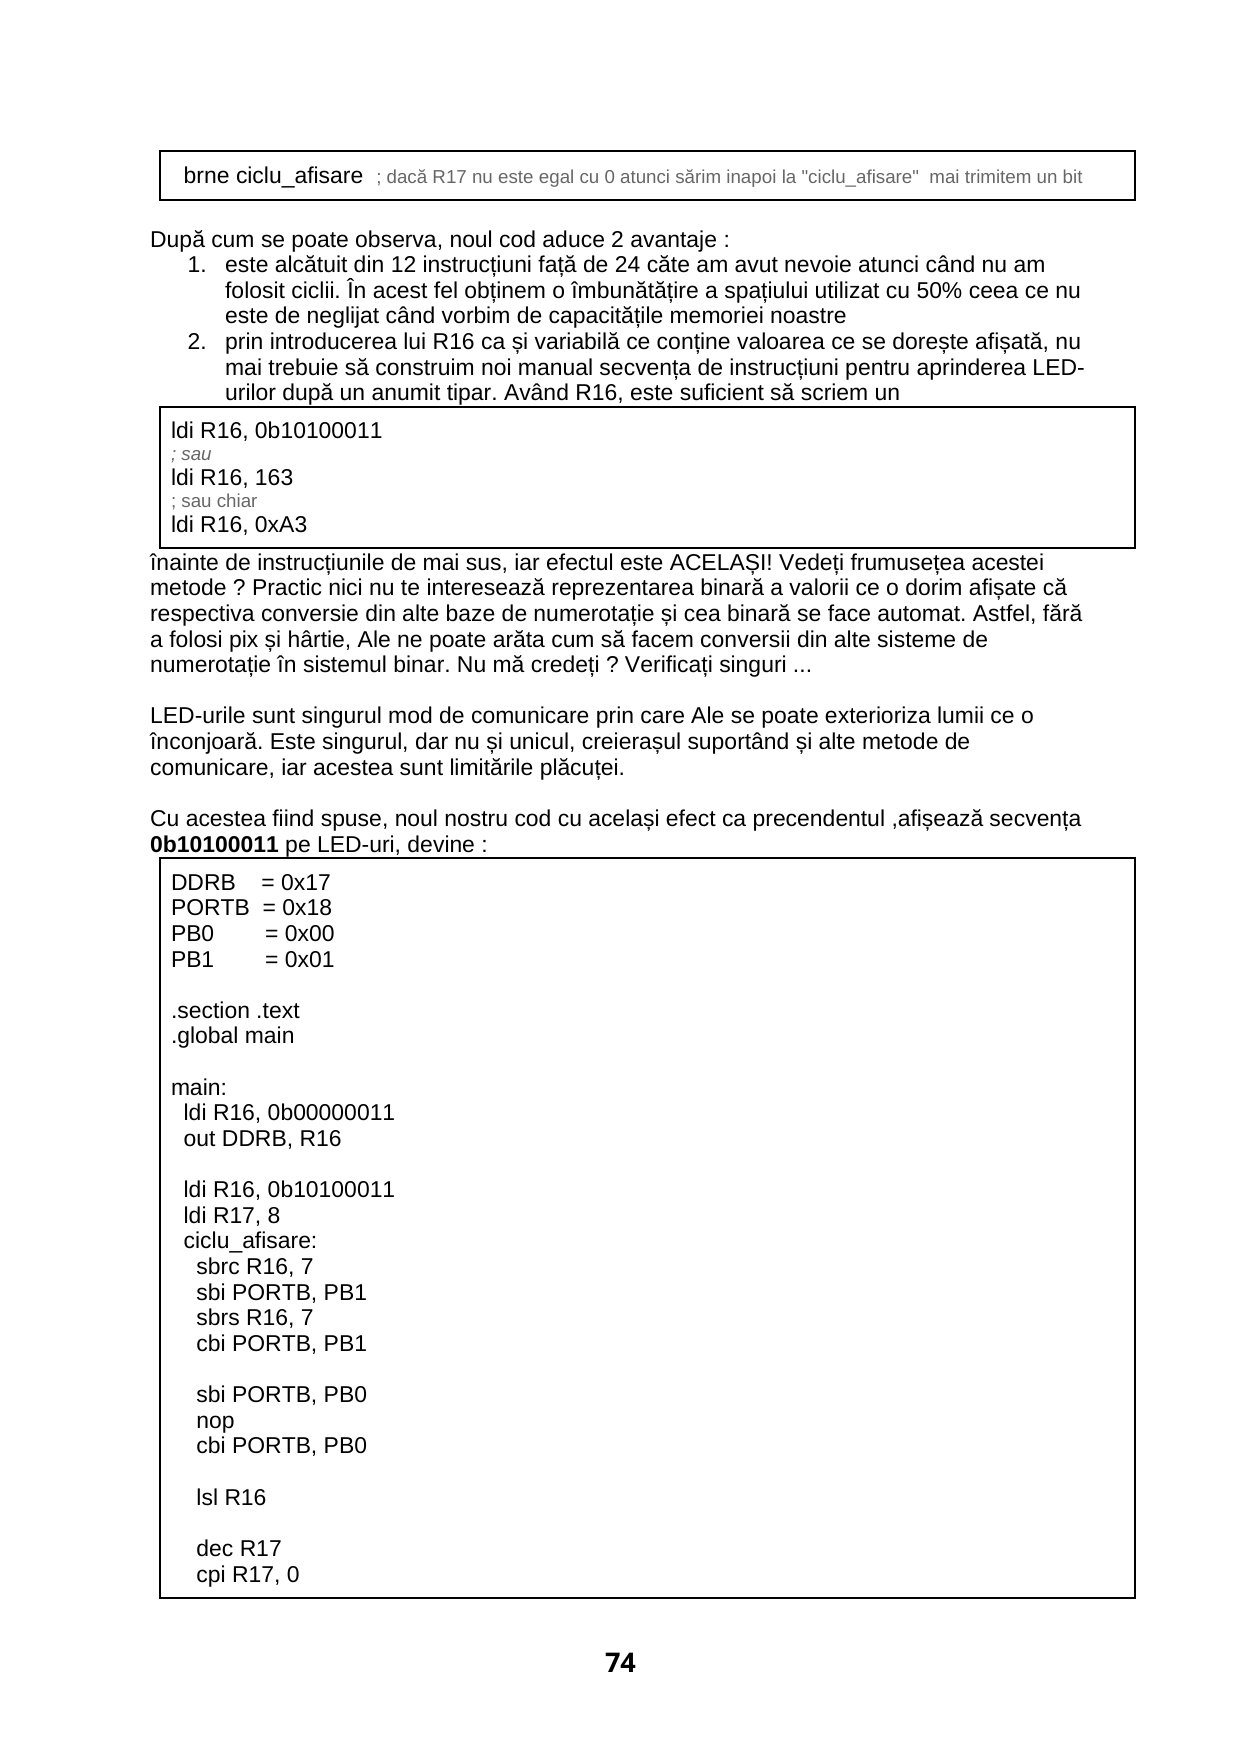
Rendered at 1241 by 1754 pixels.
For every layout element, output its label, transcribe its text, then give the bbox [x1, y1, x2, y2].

text înainte de instrucțiunile de mai sus, iar efectul este ACELAȘI! Vedeți frumusețea acestei metode ? Practic nici nu te interesează reprezentarea binară a valorii ce o dorim afișate că respectiva conversie din alte baze de numerotație și cea binară se face automat. Astfel, fără a folosi pix și hârtie, Ale ne poate arăta cum să facem conversii din alte sisteme de numerotație în sistemul binar. Nu mă credeți ? Verificați singuri ... [150, 549, 1090, 677]
text LED-urile sunt singurul mod de comunicare prin care Ale se poate exterioriza lumii ce o înconjoară. Este singurul, dar nu și unicul, creierașul suportând și alte metode de comunicare, iar acestea sunt limitările plăcuței. [150, 703, 1090, 780]
table_header DDRB = 0x17 PORTB = 0x18 PB0 = 0x00 PB1 = 0x01 .section .text .global main main: ldi R16, 0b00000011 out DDRB, R16 ldi R16, 0b10100011 ldi R17, 8 ciclu_afisare: sbrc R16, 7 sbi PORTB, PB1 sbrs R16, 7 cbi PORTB, PB1 sbi PORTB, PB0 nop cbi PORTB, PB0 lsl R16 dec R17 cpi R17, 0 [161, 859, 1134, 1597]
text După cum se poate observa, noul cod aduce 2 avantaje : [150, 226, 1090, 252]
list este alcătuit din 12 instrucțiuni față de 24 căte am avut nevoie atunci când nu am folosit ciclii. În acest fel obținem o îmbunătățire a spațiului utilizat cu 50% ceea ce nu este de neglijat când vorbim de capacitățile memoriei noastre [187, 252, 1090, 329]
table_header brne ciclu_afisare ; dacă R17 nu este egal cu 0 atunci sărim inapoi la "ciclu_afisare" mai trimitem un bit [161, 152, 1134, 198]
table_header ldi R16, 0b10100011 ; sau ldi R16, 163 ; sau chiar ldi R16, 0xA3 [161, 408, 1134, 547]
text Cu acestea fiind spuse, noul nostru cod cu același efect ca precendentul ,afișează secvența 0b10100011 pe LED-uri, devine : [150, 806, 1090, 857]
list prin introducerea lui R16 ca și variabilă ce conține valoarea ce se dorește afișată, nu mai trebuie să construim noi manual secvența de instrucțiuni pentru aprinderea LED-urilor după un anumit tipar. Având R16, este suficient să scriem un [187, 329, 1090, 406]
